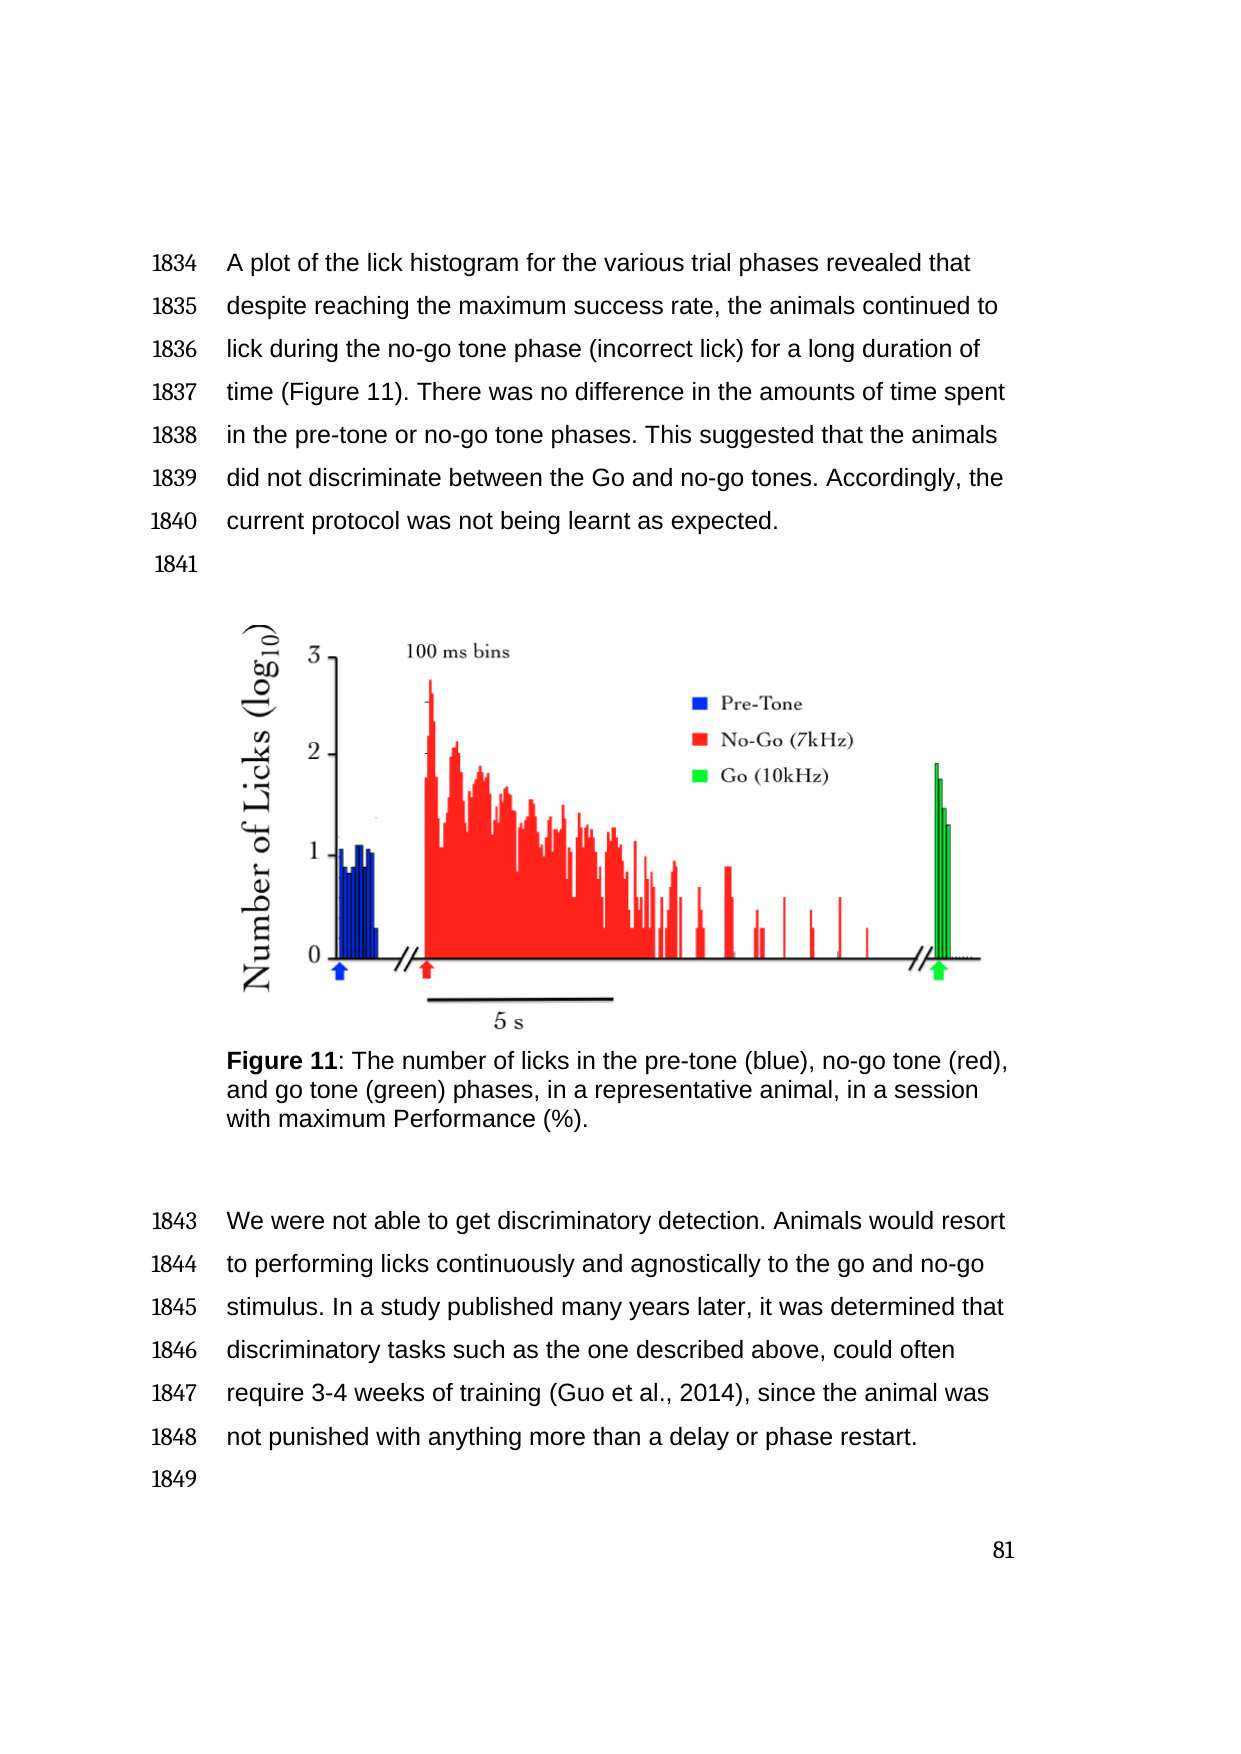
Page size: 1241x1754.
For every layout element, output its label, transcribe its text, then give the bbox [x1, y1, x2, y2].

picture [226, 621, 998, 1034]
text We were not able to get discriminatory detection. Animals would resort to performing licks continuously and agnostically to the go and no-go stimulus. In a study published many years later, it was determined that discriminatory tasks such as the one described above, could often require 3-4 weeks of training (Guo et al., 2014)⁠, since the animal was not punished with anything more than a delay or phase restart. [226, 1206, 1014, 1450]
text A plot of the lick histogram for the various trial phases revealed that despite reaching the maximum success rate, the animals continued to lick during the no-go tone phase (incorrect lick) for a long duration of time (Figure 11). There was no difference in the amounts of time spent in the pre-tone or no-go tone phases. This suggested that the animals did not discriminate between the Go and no-go tones. Accordingly, the current protocol was not being learnt as expected. [226, 248, 1014, 535]
text Figure 11: The number of licks in the pre-tone (blue), no-go tone (red), and go tone (green) phases, in a representative animal, in a session with maximum Performance (%). [226, 1034, 1014, 1133]
